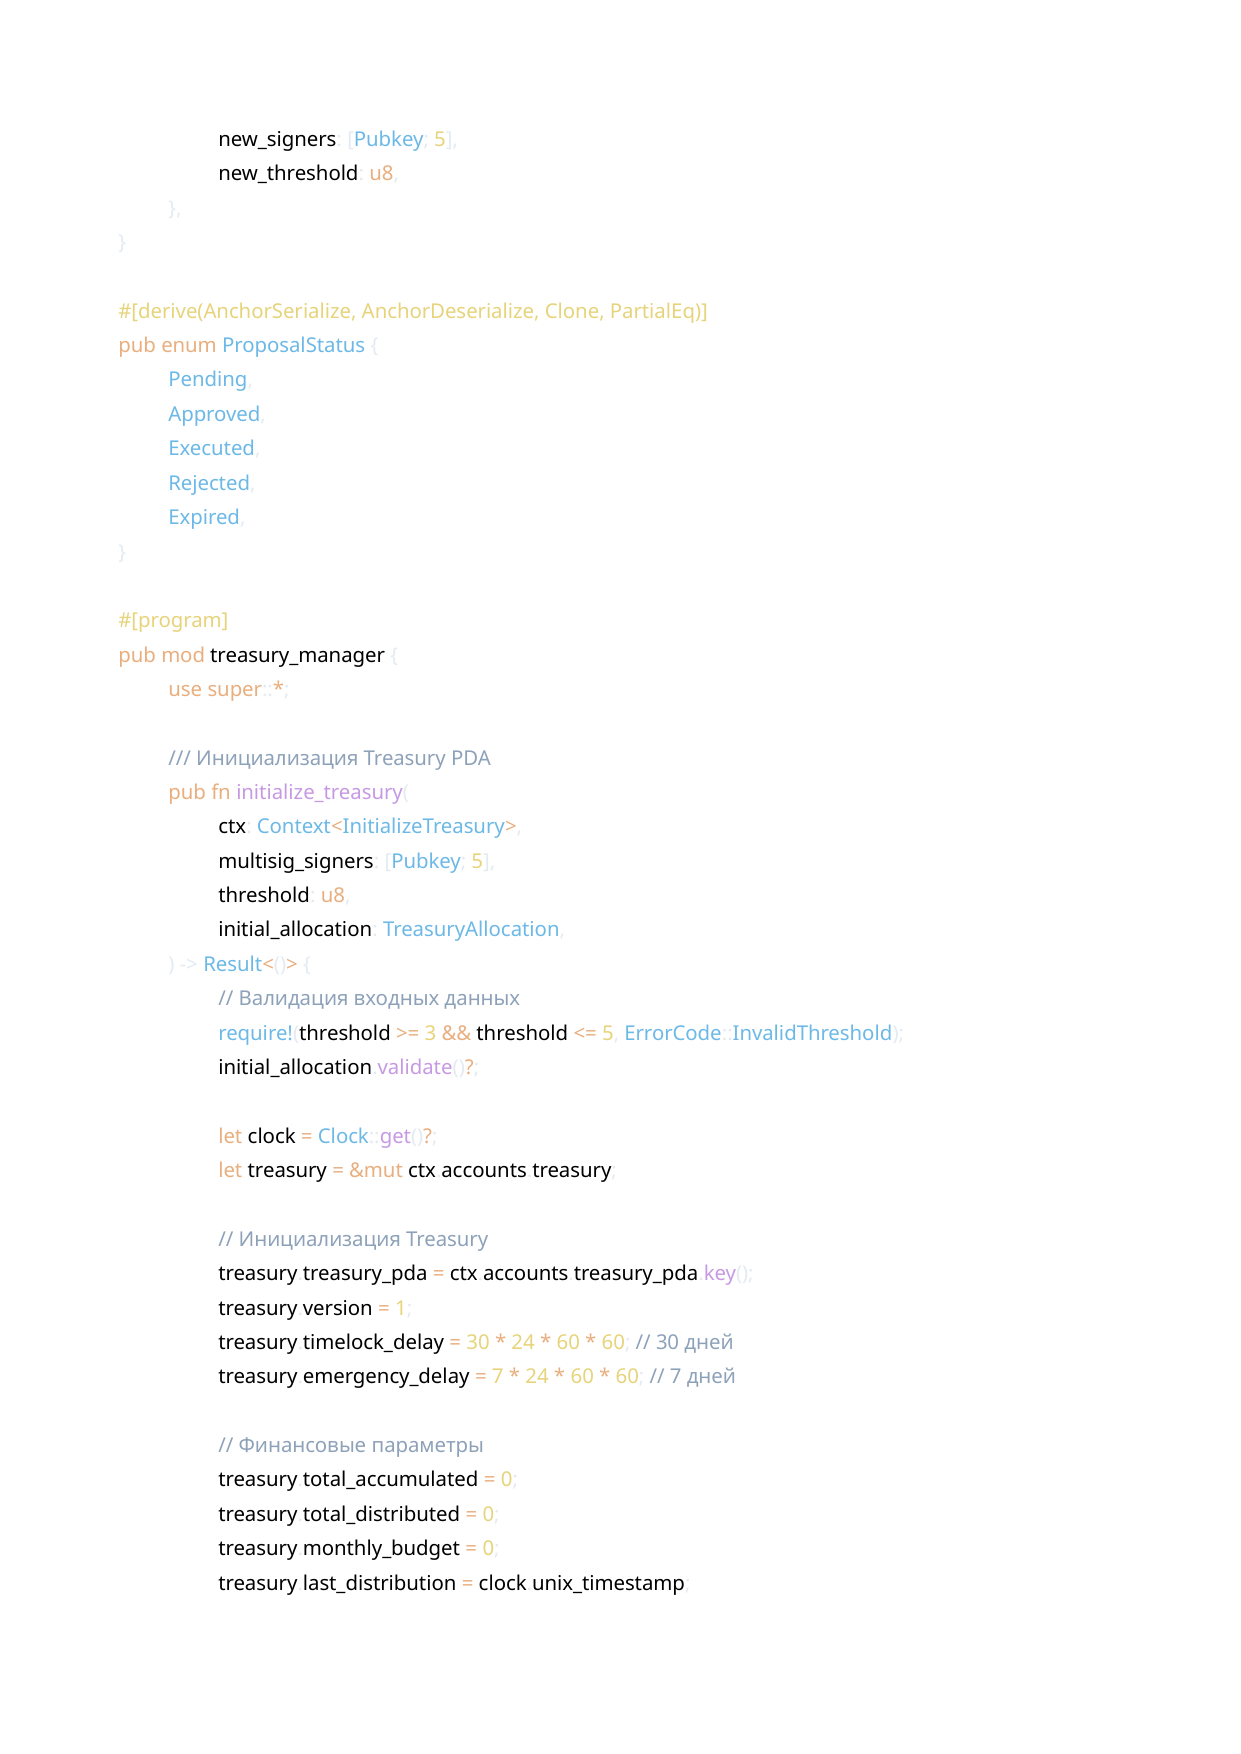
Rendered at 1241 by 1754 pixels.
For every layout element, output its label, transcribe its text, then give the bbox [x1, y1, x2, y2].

text let treasury = &mut ctx.accounts.treasury; [118, 1149, 1122, 1184]
text use super::*; [118, 668, 1122, 702]
text ) -> Result<()> { [118, 943, 1122, 977]
text Expired, [118, 496, 1122, 531]
text initial_allocation.validate()?; [118, 1046, 1122, 1081]
text // Валидация входных данных [118, 977, 1122, 1012]
text #[program] [118, 599, 1122, 634]
text treasury.version = 1; [118, 1287, 1122, 1321]
text Executed, [118, 427, 1122, 462]
text /// Инициализация Treasury PDA [118, 737, 1122, 771]
text threshold: u8, [118, 874, 1122, 909]
text multisig_signers: [Pubkey; 5], [118, 840, 1122, 874]
text treasury.treasury_pda = ctx.accounts.treasury_pda.key(); [118, 1252, 1122, 1287]
text // Финансовые параметры [118, 1424, 1122, 1459]
text new_signers: [Pubkey; 5], [118, 118, 1122, 152]
text Pending, [118, 359, 1122, 393]
text treasury.emergency_delay = 7 * 24 * 60 * 60; // 7 дней [118, 1356, 1122, 1390]
text Rejected, [118, 462, 1122, 496]
text } [118, 221, 1122, 256]
text initial_allocation: TreasuryAllocation, [118, 909, 1122, 943]
text pub mod treasury_manager { [118, 634, 1122, 668]
text treasury.monthly_budget = 0; [118, 1527, 1122, 1562]
text ctx: Context<InitializeTreasury>, [118, 806, 1122, 840]
text new_threshold: u8, [118, 152, 1122, 187]
text treasury.timelock_delay = 30 * 24 * 60 * 60; // 30 дней [118, 1321, 1122, 1356]
text pub enum ProposalStatus { [118, 324, 1122, 359]
text Approved, [118, 393, 1122, 427]
text #[derive(AnchorSerialize, AnchorDeserialize, Clone, PartialEq)] [118, 290, 1122, 324]
text treasury.total_accumulated = 0; [118, 1459, 1122, 1493]
text pub fn initialize_treasury( [118, 771, 1122, 806]
text let clock = Clock::get()?; [118, 1115, 1122, 1149]
text }, [118, 187, 1122, 221]
text treasury.total_distributed = 0; [118, 1493, 1122, 1527]
text // Инициализация Treasury [118, 1218, 1122, 1252]
text } [118, 531, 1122, 565]
text require!(threshold >= 3 && threshold <= 5, ErrorCode::InvalidThreshold); [118, 1012, 1122, 1046]
text treasury.last_distribution = clock.unix_timestamp; [118, 1562, 1122, 1596]
